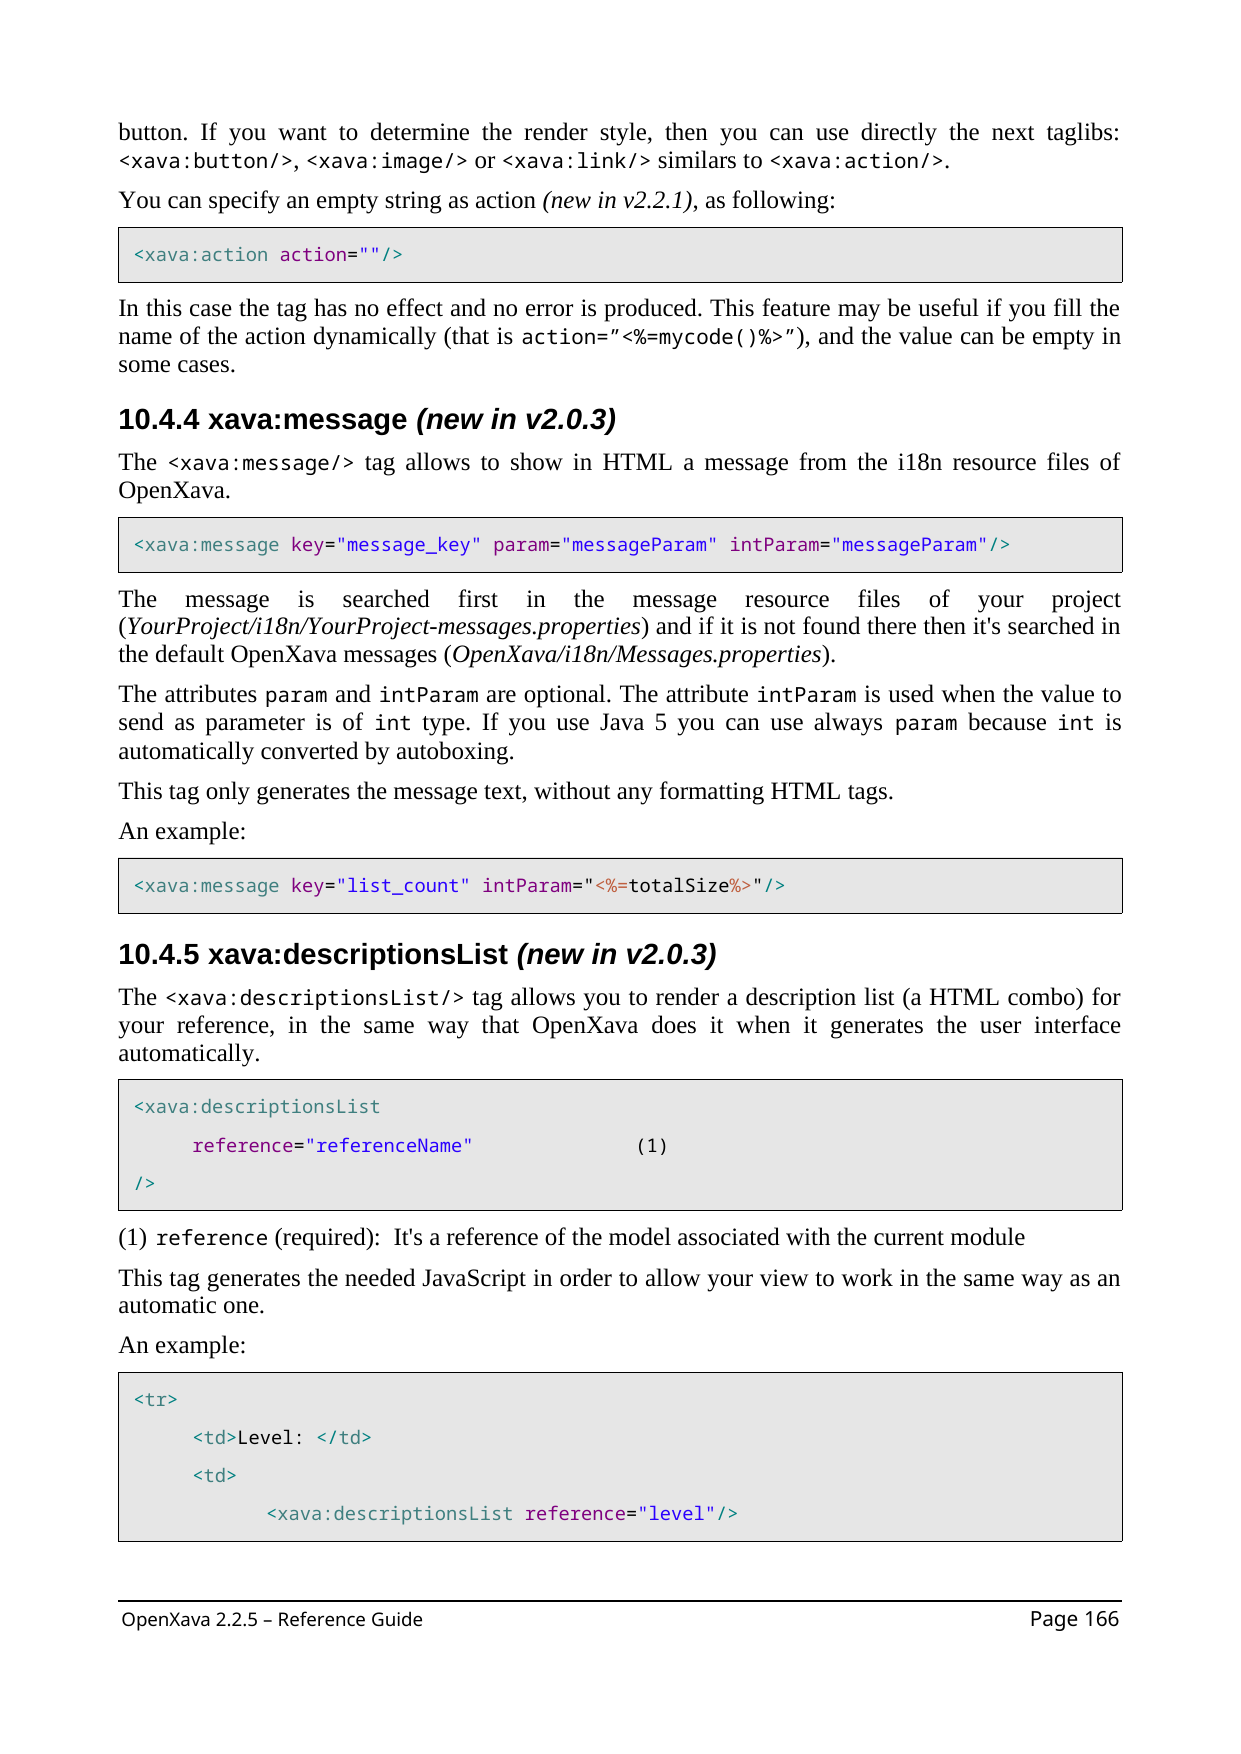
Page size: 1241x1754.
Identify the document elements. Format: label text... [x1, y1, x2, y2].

text reference="referenceName" (1) [119, 1117, 1122, 1155]
text <xava:descriptionsList [119, 1080, 1122, 1117]
subtitle xava:descriptionsList (new in v2.0.3) [118, 938, 1122, 970]
text <td>Level: </td> [119, 1410, 1122, 1448]
text The attributes param and intParam are optional. The attribute intParam is used when the value to send as parameter is of int type. If you use Java 5 you can use always param because int is automatically converted by autoboxing. [118, 680, 1122, 764]
text This tag generates the needed JavaScript in order to allow your view to work in the same way as an automatic one. [118, 1264, 1122, 1319]
subtitle xava:message (new in v2.0.3) [118, 403, 1122, 436]
text You can specify an empty string as action (new in v2.2.1), as following: [118, 187, 1122, 214]
text The <xava:message/> tag allows to show in HTML a message from the i18n resource files of OpenXava. [118, 448, 1122, 504]
text <td> [119, 1448, 1122, 1486]
text In this case the tag has no effect and no error is produced. This feature may be useful if you fill the name of the action dynamically (that is action=”<%=mycode()%>”), and the value can be empty in some cases. [118, 294, 1122, 378]
text <xava:message key="message_key" param="messageParam" intParam="messageParam"/> [119, 518, 1122, 572]
text <xava:message key="list_count" intParam="<%=totalSize%>"/> [119, 859, 1122, 913]
text An example: [118, 817, 1122, 845]
text button. If you want to determine the render style, then you can use directly the next taglibs: <xava:button/>, <xava:image/> or <xava:link/> similars to <xava:action/>. [118, 118, 1122, 174]
text This tag only generates the message text, without any formatting HTML tags. [118, 777, 1122, 805]
text /> [119, 1155, 1122, 1210]
text <tr> [119, 1373, 1122, 1410]
text <xava:descriptionsList reference="level"/> [119, 1486, 1122, 1541]
text The message is searched first in the message resource files of your project (YourProject/i18n/YourProject-messages.properties) and if it is not found there then it's searched in the default OpenXava messages (OpenXava/i18n/Messages.properties). [118, 585, 1122, 668]
text The <xava:descriptionsList/> tag allows you to render a description list (a HTML combo) for your reference, in the same way that OpenXava does it when it generates the user interface automatically. [118, 983, 1122, 1067]
text An example: [118, 1332, 1122, 1359]
list reference (required): It's a reference of the model associated with the current module [118, 1223, 1122, 1251]
text <xava:action action=""/> [119, 228, 1122, 282]
